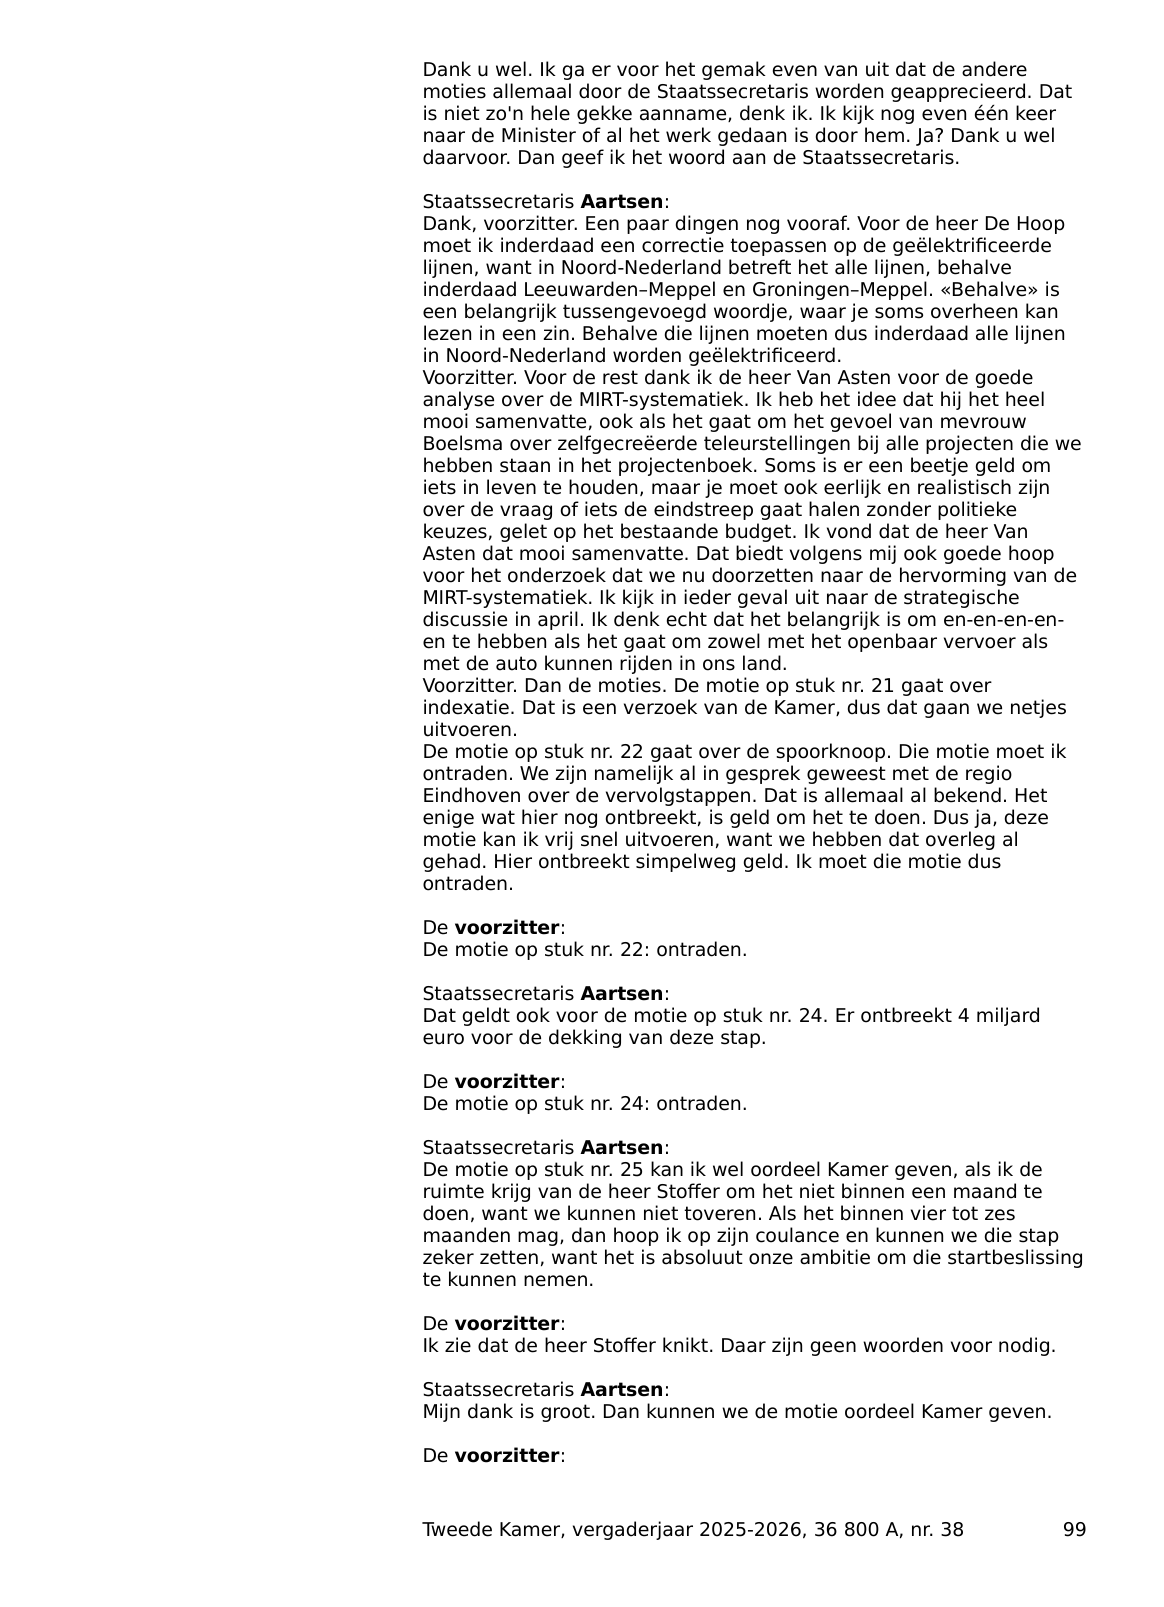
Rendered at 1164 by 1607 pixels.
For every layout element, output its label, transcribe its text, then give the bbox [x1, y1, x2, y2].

text Voorzitter. Voor de rest dank ik de heer Van Asten voor de goede analyse over de MIRT-systematiek. Ik heb het idee dat hij het heel mooi samenvatte, ook als het gaat om het gevoel van mevrouw Boelsma over zelfgecreëerde teleurstellingen bij alle projecten die we hebben staan in het projectenboek. Soms is er een beetje geld om iets in leven te houden, maar je moet ook eerlijk en realistisch zijn over de vraag of iets de eindstreep gaat halen zonder politieke keuzes, gelet op het bestaande budget. Ik vond dat de heer Van Asten dat mooi samenvatte. Dat biedt volgens mij ook goede hoop voor het onderzoek dat we nu doorzetten naar de hervorming van de MIRT-systematiek. Ik kijk in ieder geval uit naar de strategische discussie in april. Ik denk echt dat het belangrijk is om en-en-en-en-en te hebben als het gaat om zowel met het openbaar vervoer als met de auto kunnen rijden in ons land. [422, 367, 1087, 675]
text Staatssecretaris Aartsen: [422, 191, 1087, 213]
text De voorzitter: [422, 917, 1087, 939]
text Staatssecretaris Aartsen: [422, 983, 1087, 1005]
text Voorzitter. Dan de moties. De motie op stuk nr. 21 gaat over indexatie. Dat is een verzoek van de Kamer, dus dat gaan we netjes uitvoeren. [422, 675, 1087, 741]
text De voorzitter: [422, 1071, 1087, 1093]
text De voorzitter: [422, 1313, 1087, 1335]
text Staatssecretaris Aartsen: [422, 1137, 1087, 1159]
text De motie op stuk nr. 22: ontraden. [422, 939, 1087, 961]
text Mijn dank is groot. Dan kunnen we de motie oordeel Kamer geven. [422, 1401, 1087, 1423]
text De motie op stuk nr. 25 kan ik wel oordeel Kamer geven, als ik de ruimte krijg van de heer Stoffer om het niet binnen een maand te doen, want we kunnen niet toveren. Als het binnen vier tot zes maanden mag, dan hoop ik op zijn coulance en kunnen we die stap zeker zetten, want het is absoluut onze ambitie om die startbeslissing te kunnen nemen. [422, 1159, 1087, 1291]
text Dank, voorzitter. Een paar dingen nog vooraf. Voor de heer De Hoop moet ik inderdaad een correctie toepassen op de geëlektrificeerde lijnen, want in Noord-Nederland betreft het alle lijnen, behalve inderdaad Leeuwarden–Meppel en Groningen–Meppel. «Behalve» is een belangrijk tussengevoegd woordje, waar je soms overheen kan lezen in een zin. Behalve die lijnen moeten dus inderdaad alle lijnen in Noord-Nederland worden geëlektrificeerd. [422, 213, 1087, 367]
text Ik zie dat de heer Stoffer knikt. Daar zijn geen woorden voor nodig. [422, 1335, 1087, 1357]
text Dat geldt ook voor de motie op stuk nr. 24. Er ontbreekt 4 miljard euro voor de dekking van deze stap. [422, 1005, 1087, 1049]
text Dank u wel. Ik ga er voor het gemak even van uit dat de andere moties allemaal door de Staatssecretaris worden geapprecieerd. Dat is niet zo'n hele gekke aanname, denk ik. Ik kijk nog even één keer naar de Minister of al het werk gedaan is door hem. Ja? Dank u wel daarvoor. Dan geef ik het woord aan de Staatssecretaris. [422, 59, 1087, 169]
text Staatssecretaris Aartsen: [422, 1379, 1087, 1401]
text De voorzitter: [422, 1445, 1087, 1467]
text De motie op stuk nr. 22 gaat over de spoorknoop. Die motie moet ik ontraden. We zijn namelijk al in gesprek geweest met de regio Eindhoven over de vervolgstappen. Dat is allemaal al bekend. Het enige wat hier nog ontbreekt, is geld om het te doen. Dus ja, deze motie kan ik vrij snel uitvoeren, want we hebben dat overleg al gehad. Hier ontbreekt simpelweg geld. Ik moet die motie dus ontraden. [422, 741, 1087, 894]
text De motie op stuk nr. 24: ontraden. [422, 1093, 1087, 1115]
